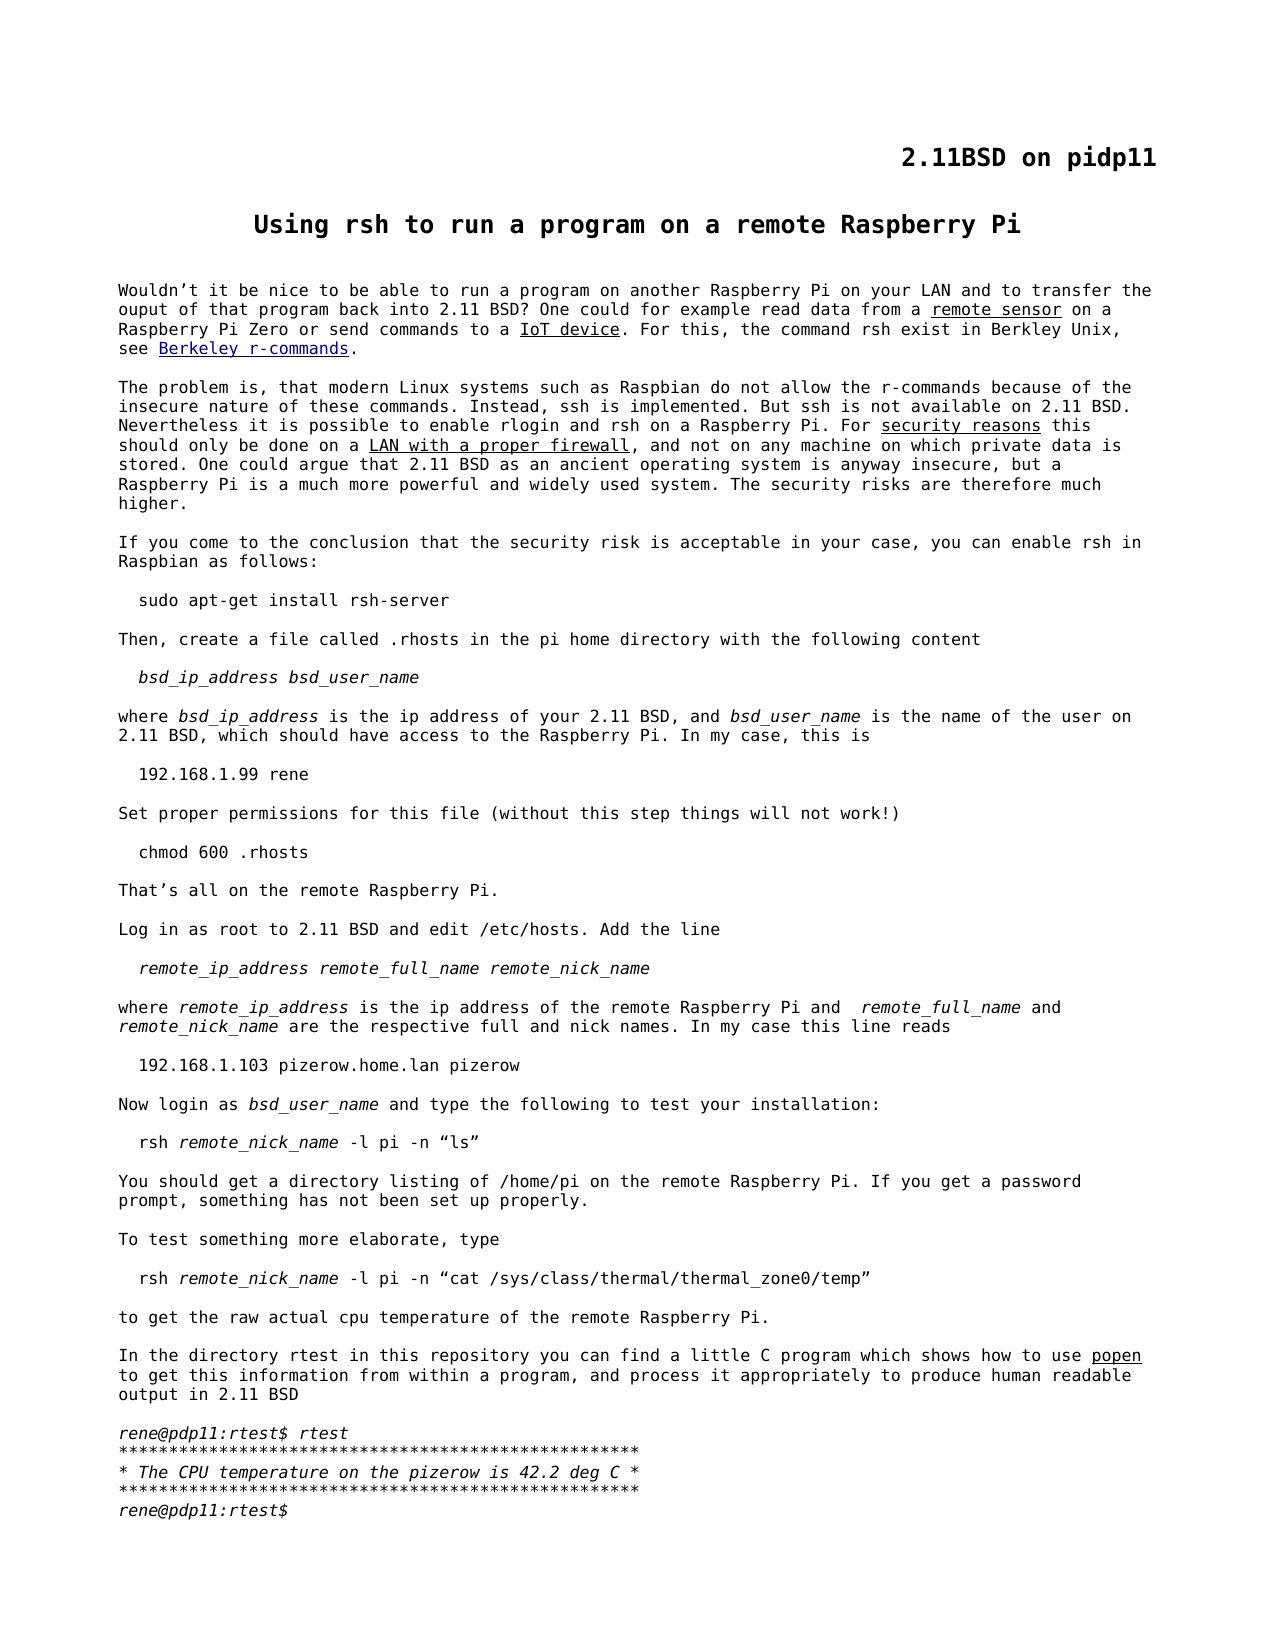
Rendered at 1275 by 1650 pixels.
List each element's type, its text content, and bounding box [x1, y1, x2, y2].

text rene@pdp11:rtest$ rtest [118, 1424, 1157, 1443]
text **************************************************** [118, 1443, 1157, 1462]
text You should get a directory listing of /home/pi on the remote Raspberry Pi. If you get a password prompt, something has not been set up properly. [118, 1172, 1157, 1211]
text 192.168.1.103 pizerow.home.lan pizerow [118, 1056, 1157, 1075]
text To test something more elaborate, type [118, 1230, 1157, 1249]
text In the directory rtest in this repository you can find a little C program which shows how to use popen to get this information from within a program, and process it appropriately to produce human readable output in 2.11 BSD [118, 1346, 1157, 1404]
text chmod 600 .rhosts [118, 842, 1157, 862]
text rsh remote_nick_name -l pi -n “cat /sys/class/thermal/thermal_zone0/temp” [118, 1269, 1157, 1288]
title 2.11BSD on pidp11 [118, 143, 1157, 172]
text sudo apt-get install rsh-server [118, 591, 1157, 610]
text Then, create a file called .rhosts in the pi home directory with the following content [118, 629, 1157, 649]
text **************************************************** [118, 1482, 1157, 1501]
text remote_ip_address remote_full_name remote_nick_name [118, 959, 1157, 978]
text * The CPU temperature on the pizerow is 42.2 deg C * [118, 1462, 1157, 1482]
text rsh remote_nick_name -l pi -n “ls” [118, 1133, 1157, 1152]
text Log in as root to 2.11 BSD and edit /etc/hosts. Add the line [118, 920, 1157, 939]
text Now login as bsd_user_name and type the following to test your installation: [118, 1094, 1157, 1114]
text Wouldn’t it be nice to be able to run a program on another Raspberry Pi on your LAN and to transfer the ouput of that program back into 2.11 BSD? One could for example read data from a remote sensor on a Raspberry Pi Zero or send commands to a IoT device. For this, the command rsh exist in Berkley Unix, see Berkeley r-commands. [118, 281, 1157, 358]
text 192.168.1.99 rene [118, 765, 1157, 784]
text bsd_ip_address bsd_user_name [118, 668, 1157, 687]
text where remote_ip_address is the ip address of the remote Raspberry Pi and remote_full_name and remote_nick_name are the respective full and nick names. In my case this line reads [118, 997, 1157, 1036]
text rene@pdp11:rtest$ [118, 1501, 1157, 1521]
title Using rsh to run a program on a remote Raspberry Pi [118, 210, 1157, 239]
text to get the raw actual cpu temperature of the remote Raspberry Pi. [118, 1307, 1157, 1327]
text where bsd_ip_address is the ip address of your 2.11 BSD, and bsd_user_name is the name of the user on 2.11 BSD, which should have access to the Raspberry Pi. In my case, this is [118, 707, 1157, 746]
text Set proper permissions for this file (without this step things will not work!) [118, 804, 1157, 823]
text If you come to the conclusion that the security risk is acceptable in your case, you can enable rsh in Raspbian as follows: [118, 532, 1157, 571]
text The problem is, that modern Linux systems such as Raspbian do not allow the r-commands because of the insecure nature of these commands. Instead, ssh is implemented. But ssh is not available on 2.11 BSD. Nevertheless it is possible to enable rlogin and rsh on a Raspberry Pi. For security reasons this should only be done on a LAN with a proper firewall, and not on any machine on which private data is stored. One could argue that 2.11 BSD as an ancient operating system is anyway insecure, but a Raspberry Pi is a much more powerful and widely used system. The security risks are therefore much higher. [118, 377, 1157, 513]
text That’s all on the remote Raspberry Pi. [118, 881, 1157, 901]
